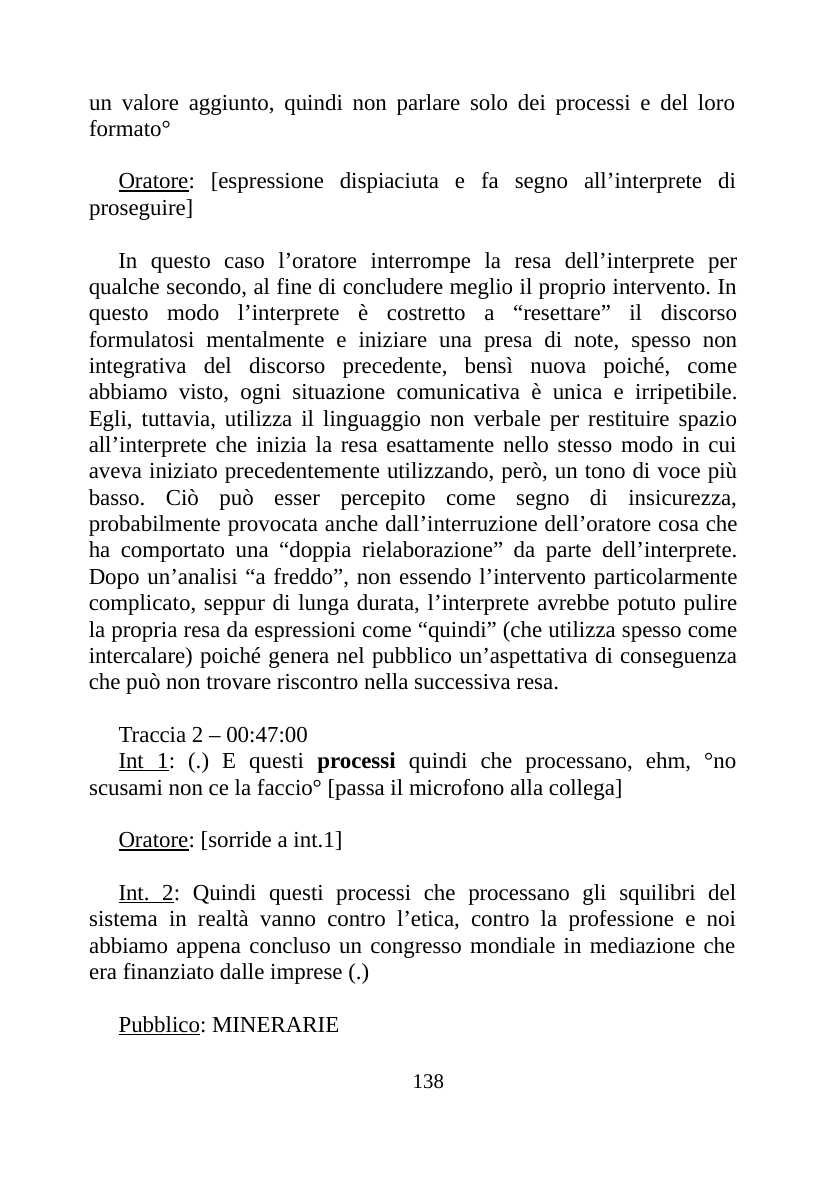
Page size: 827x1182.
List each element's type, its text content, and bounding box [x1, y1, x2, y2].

table_cell un valore aggiunto, quindi non parlare solo dei processi e del loro formato° Oratore: [espressione dispiaciuta e fa segno all’interprete di proseguire] [78, 89, 748, 220]
table_cell Int 1: (.) E questi processi quindi che processano, ehm, °no scusami non ce la faccio° [passa il microfono alla collega] Oratore: [sorride a int.1] Int. 2: Quindi questi processi che processano gli squilibri del sistema in realtà vanno contro l’etica, contro la professione e noi abbiamo appena concluso un congresso mondiale in mediazione che era finanziato dalle imprese (.) Pubblico: MINERARIE [78, 748, 748, 1037]
text In questo caso l’oratore interrompe la resa dell’interprete per qualche secondo, al fine di concludere meglio il proprio intervento. In questo modo l’interprete è costretto a “resettare” il discorso formulatosi mentalmente e iniziare una presa di note, spesso non integrativa del discorso precedente, bensì nuova poiché, come abbiamo visto, ogni situazione comunicativa è unica e irripetibile. Egli, tuttavia, utilizza il linguaggio non verbale per restituire spazio all’interprete che inizia la resa esattamente nello stesso modo in cui aveva iniziato precedentemente utilizzando, però, un tono di voce più basso. Ciò può esser percepito come segno di insicurezza, probabilmente provocata anche dall’interruzione dell’oratore cosa che ha comportato una “doppia rielaborazione” da parte dell’interprete. Dopo un’analisi “a freddo”, non essendo l’intervento particolarmente complicato, seppur di lunga durata, l’interprete avrebbe potuto pulire la propria resa da espressioni come “quindi” (che utilizza spesso come intercalare) poiché genera nel pubblico un’aspettativa di conseguenza che può non trovare riscontro nella successiva resa. [88, 247, 738, 695]
table_header Traccia 2 – 00:47:00 [78, 721, 748, 747]
